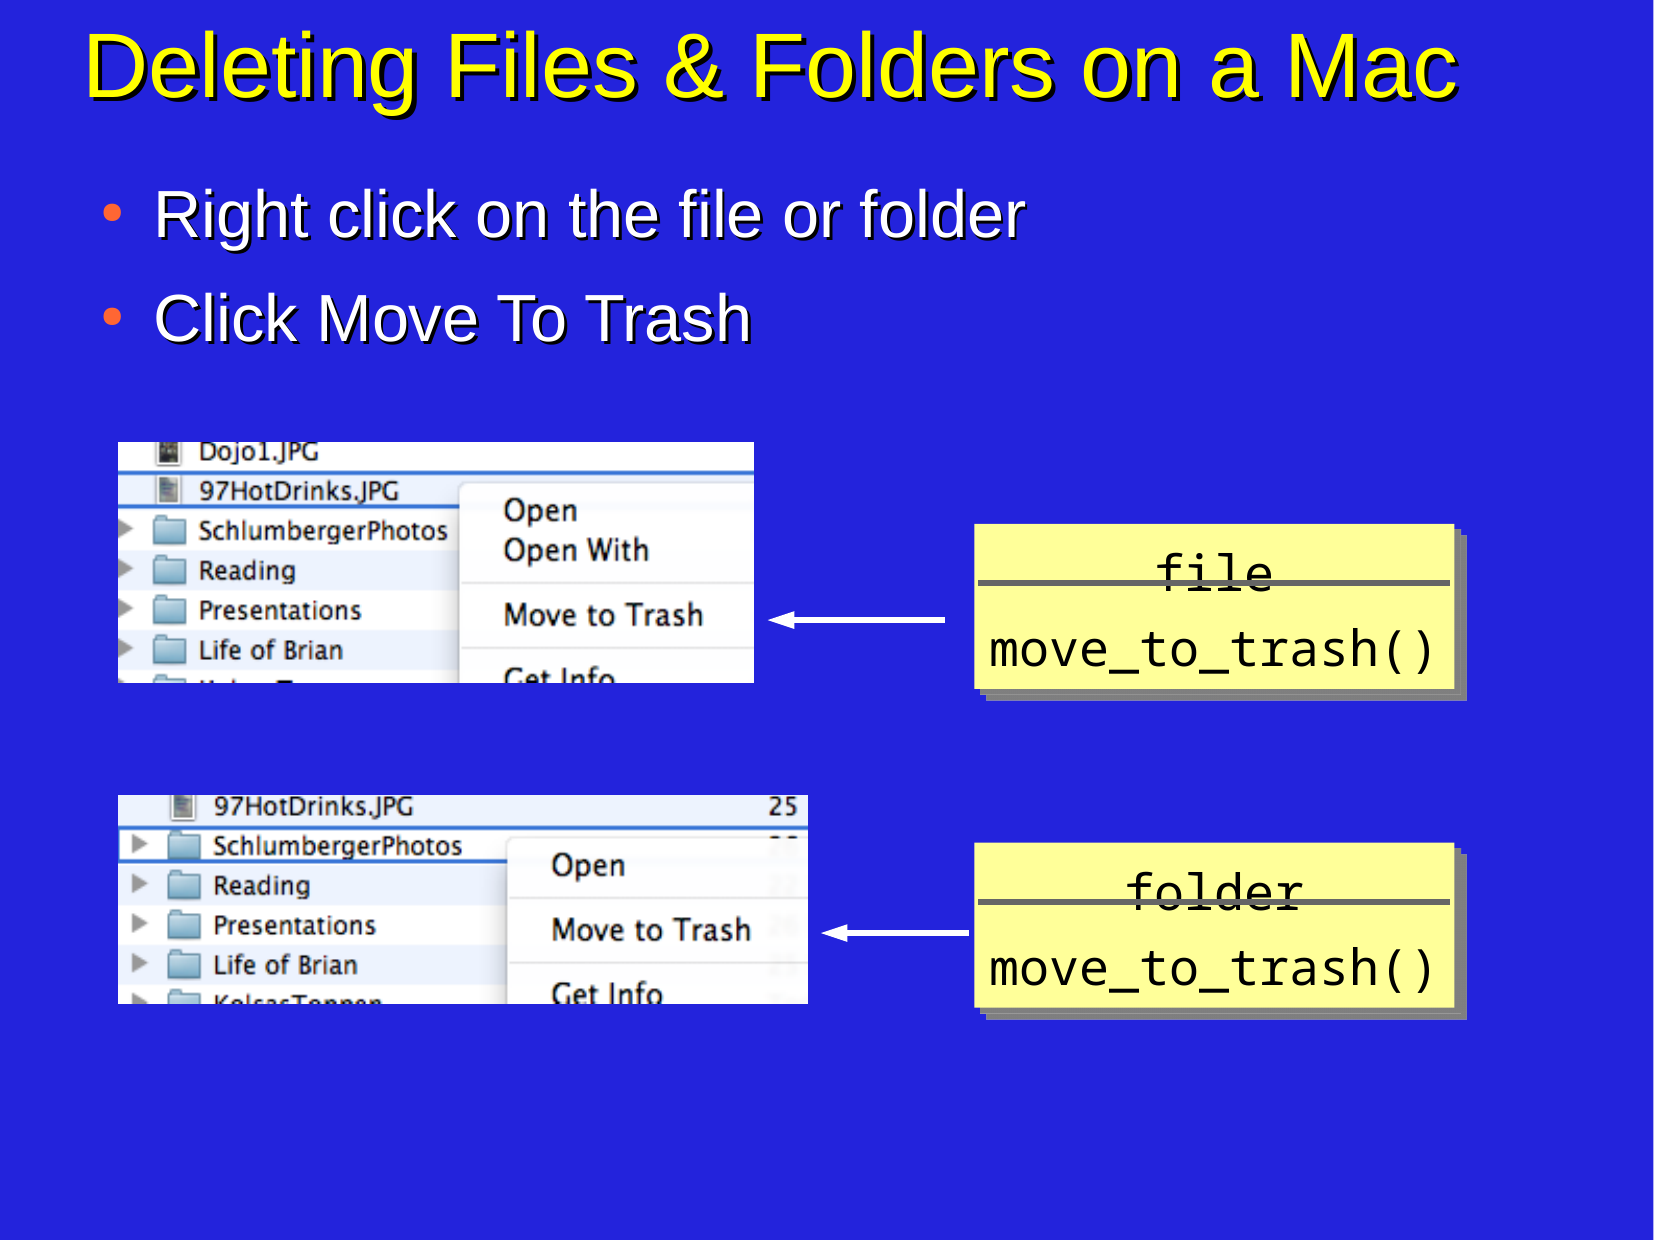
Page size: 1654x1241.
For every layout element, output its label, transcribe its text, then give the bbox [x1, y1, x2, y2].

title Deleting Files & Folders on a Mac [82, 2, 1571, 130]
picture [118, 442, 754, 683]
text_box file move_to_trash() [974, 523, 1455, 689]
list Right click on the file or folder Click Move To Trash [82, 177, 1571, 1182]
text_box folder move_to_trash() [974, 842, 1455, 1008]
picture [118, 795, 808, 1004]
